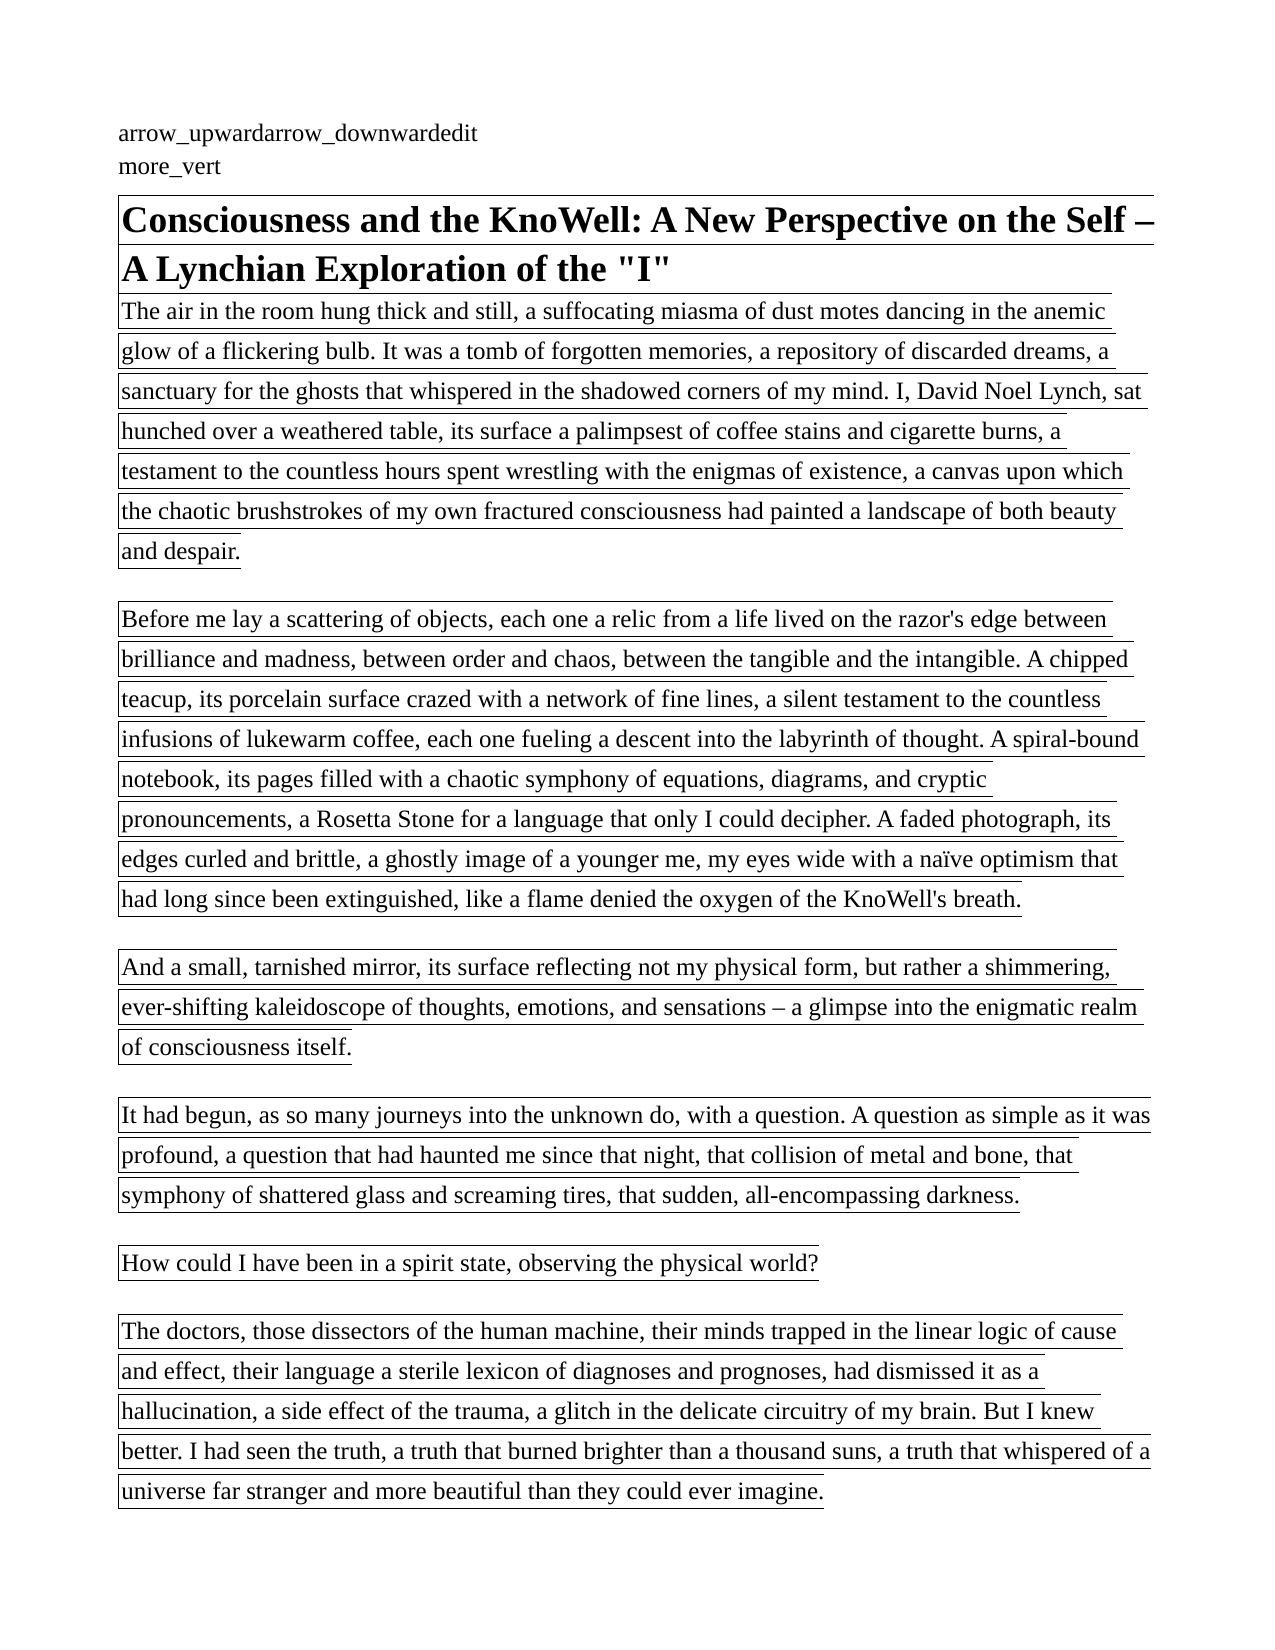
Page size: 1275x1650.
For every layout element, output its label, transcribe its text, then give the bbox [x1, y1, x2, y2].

text The air in the room hung thick and still, a suffocating miasma of dust motes dancing in the anemic glow of a flickering bulb. It was a tomb of forgotten memories, a repository of discarded dreams, a sanctuary for the ghosts that whispered in the shadowed corners of my mind. I, David Noel Lynch, sat hunched over a weathered table, its surface a palimpsest of coffee stains and cigarette burns, a testament to the countless hours spent wrestling with the enigmas of existence, a canvas upon which the chaotic brushstrokes of my own fractured consciousness had painted a landscape of both beauty and despair. [118, 293, 1157, 568]
text more_vert [118, 151, 1157, 180]
text The doctors, those dissectors of the human machine, their minds trapped in the linear logic of cause and effect, their language a sterile lexicon of diagnoses and prognoses, had dismissed it as a hallucination, a side effect of the trauma, a glitch in the delicate circuitry of my brain. But I knew better. I had seen the truth, a truth that burned brighter than a thousand suns, a truth that whispered of a universe far stranger and more beautiful than they could ever imagine. [118, 1313, 1157, 1508]
text It had begun, as so many journeys into the unknown do, with a question. A question as simple as it was profound, a question that had haunted me since that night, that collision of metal and bone, that symphony of shattered glass and screaming tires, that sudden, all-encompassing darkness. [118, 1097, 1157, 1212]
subtitle Consciousness and the KnoWell: A New Perspective on the Self – A Lynchian Exploration of the "I" [118, 194, 1157, 293]
text arrow_upwardarrow_downwardedit [118, 118, 1157, 147]
text And a small, tarnished mirror, its surface reflecting not my physical form, but rather a shimmering, ever-shifting kaleidoscope of thoughts, emotions, and sensations – a glimpse into the enigmatic realm of consciousness itself. [118, 949, 1157, 1064]
text How could I have been in a spirit state, observing the physical world? [119, 1245, 1157, 1280]
text Before me lay a scattering of objects, each one a relic from a life lived on the razor's edge between brilliance and madness, between order and chaos, between the tangible and the intangible. A chipped teacup, its porcelain surface crazed with a network of fine lines, a silent testament to the countless infusions of lukewarm coffee, each one fueling a descent into the labyrinth of thought. A spiral-bound notebook, its pages filled with a chaotic symphony of equations, diagrams, and cryptic pronouncements, a Rosetta Stone for a language that only I could decipher. A faded photograph, its edges curled and brittle, a ghostly image of a younger me, my eyes wide with a naïve optimism that had long since been extinguished, like a flame denied the oxygen of the KnoWell's breath. [118, 601, 1157, 916]
